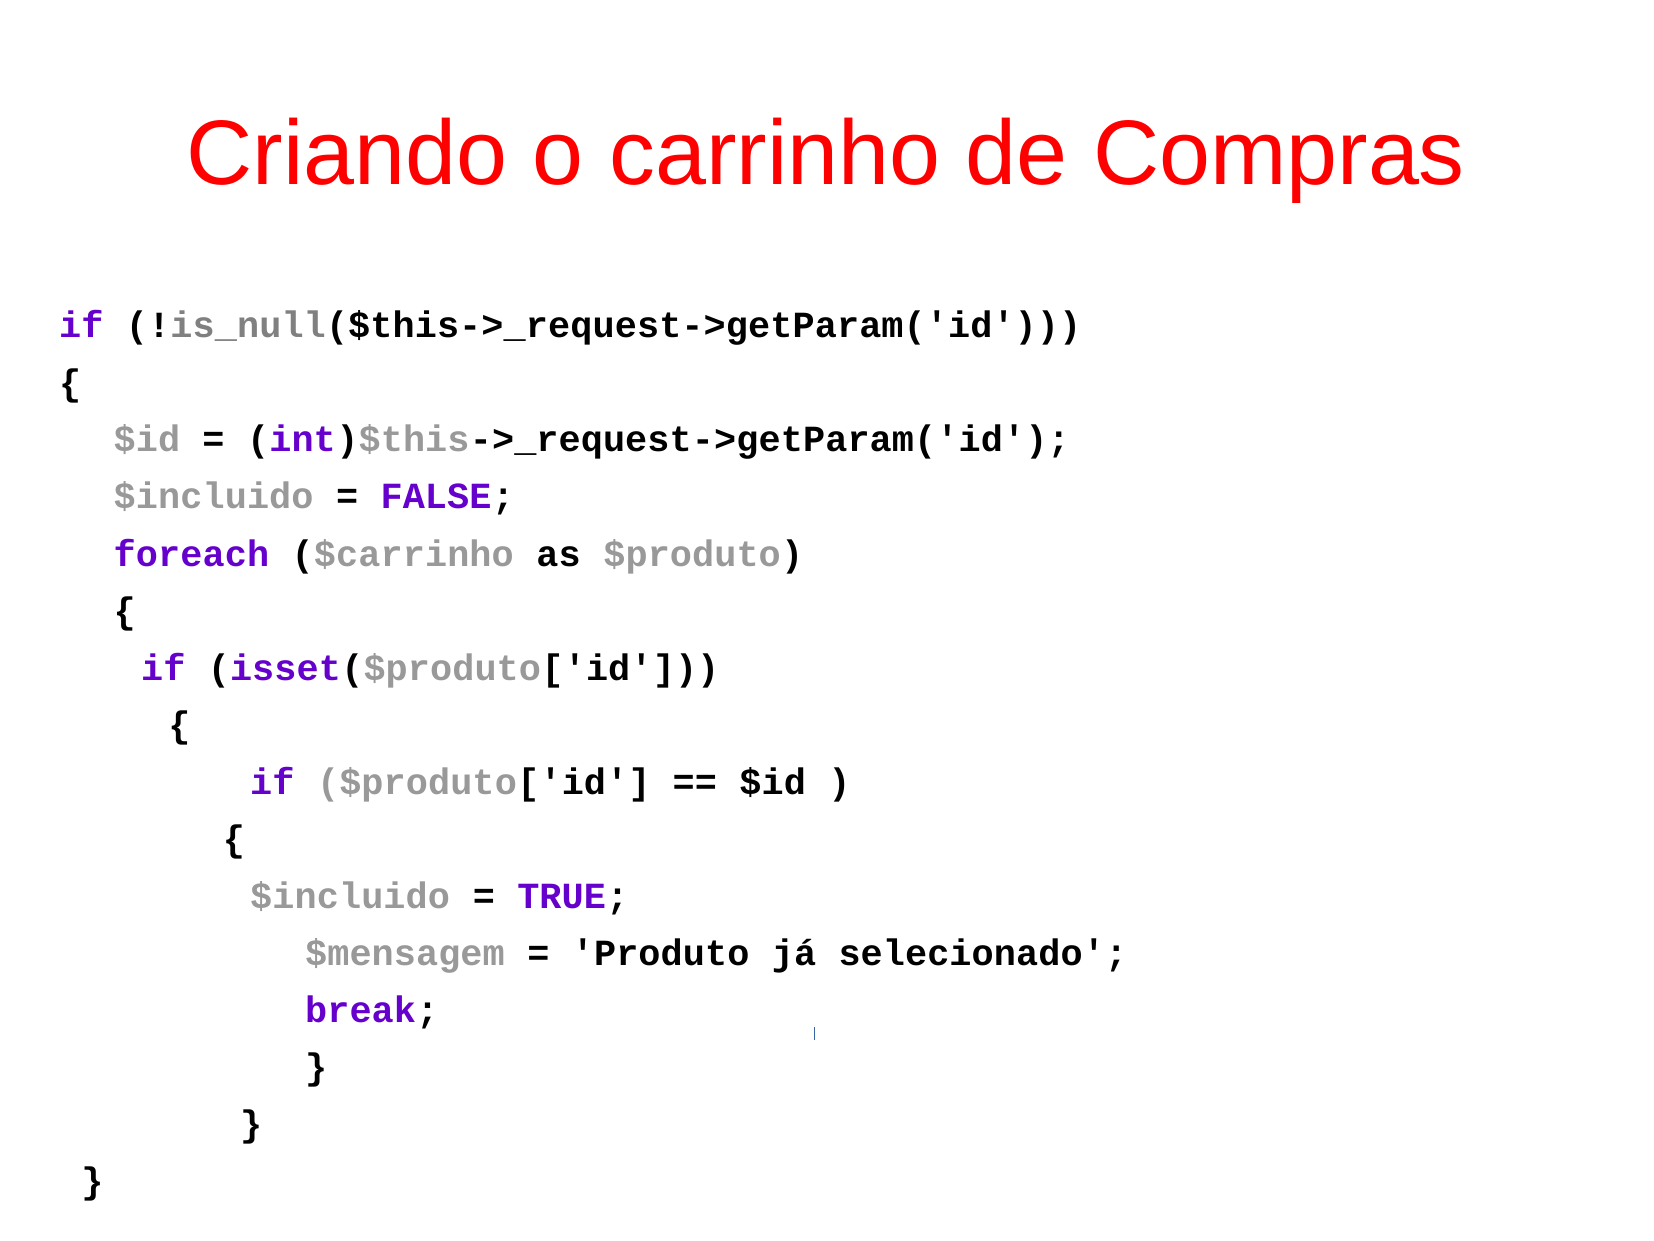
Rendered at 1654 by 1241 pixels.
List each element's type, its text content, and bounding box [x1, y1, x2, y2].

title Criando o carrinho de Compras [82, 49, 1571, 257]
list if (!is_null($this->_request->getParam('id'))) { $id = (int)$this->_request->getParam('id'); $incluido = FALSE; foreach ($carrinho as $produto) { if (isset($produto['id'])) { if ($produto['id'] == $id ) { $incluido = TRUE; $mensagem = 'Produto já selecionado'; break; } } } [59, 307, 1548, 1205]
